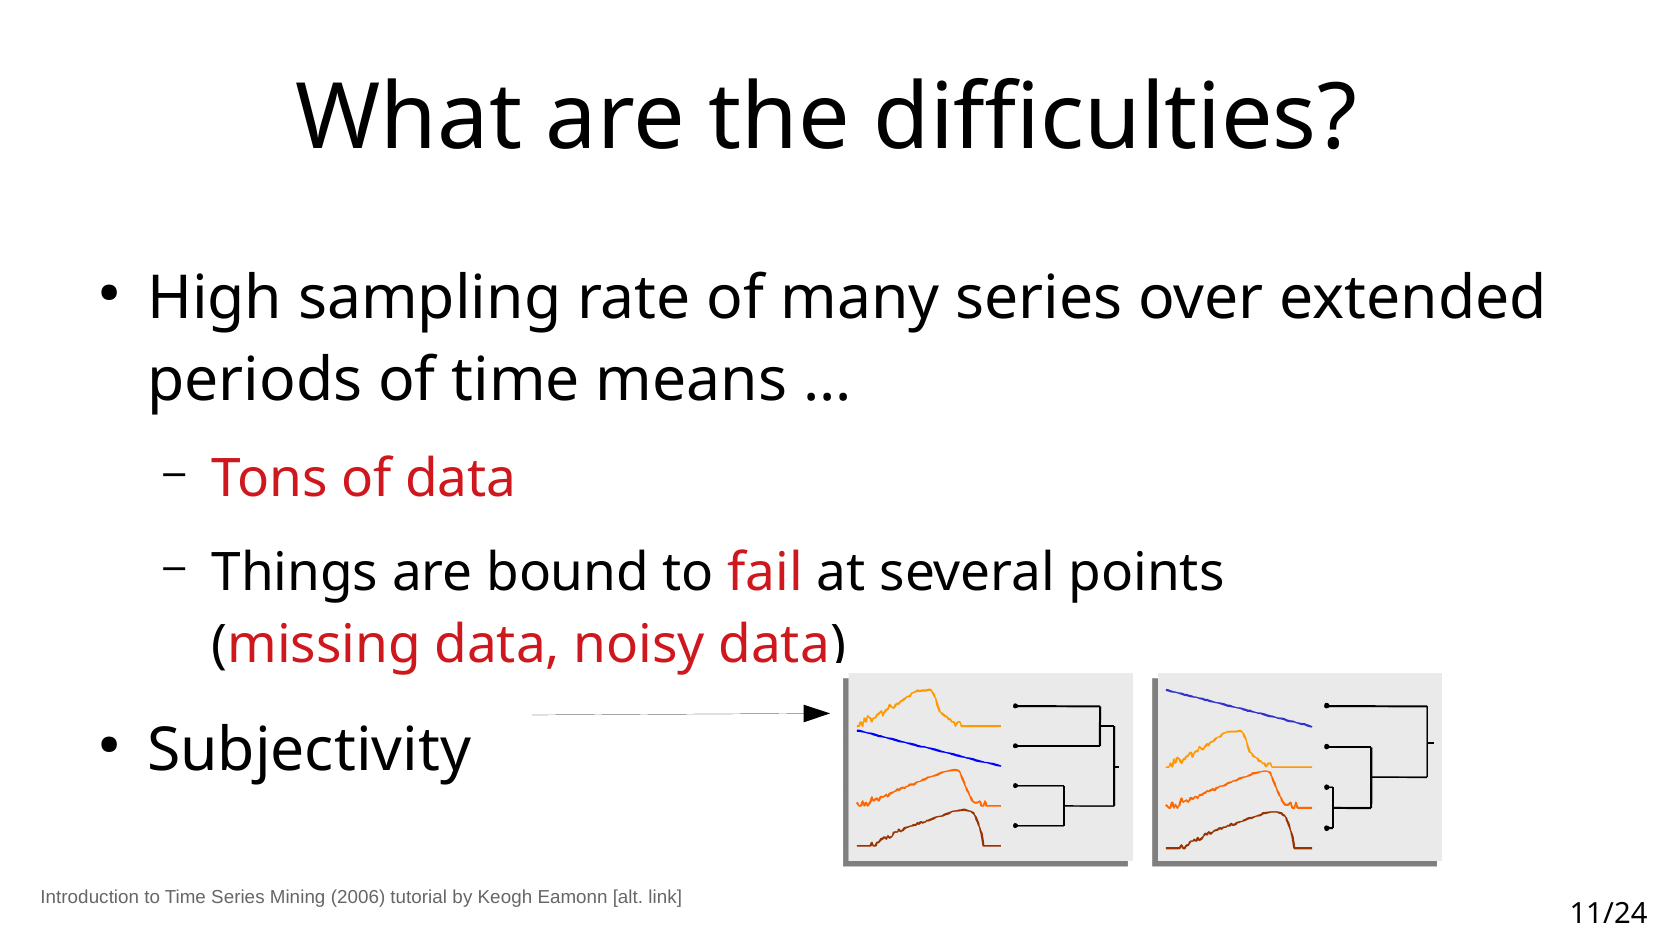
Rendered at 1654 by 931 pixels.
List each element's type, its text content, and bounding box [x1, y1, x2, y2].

title What are the difficulties? [82, 1, 1571, 226]
text_box Introduction to Time Series Mining (2006) tutorial by Keogh Eamonn [alt. link] [25, 879, 709, 916]
picture [829, 663, 1451, 871]
list High sampling rate of many series over extended periods of time means ... Tons of data Things are bound to fail at several points (missing data, noisy data) Subjectivity [82, 253, 1571, 793]
